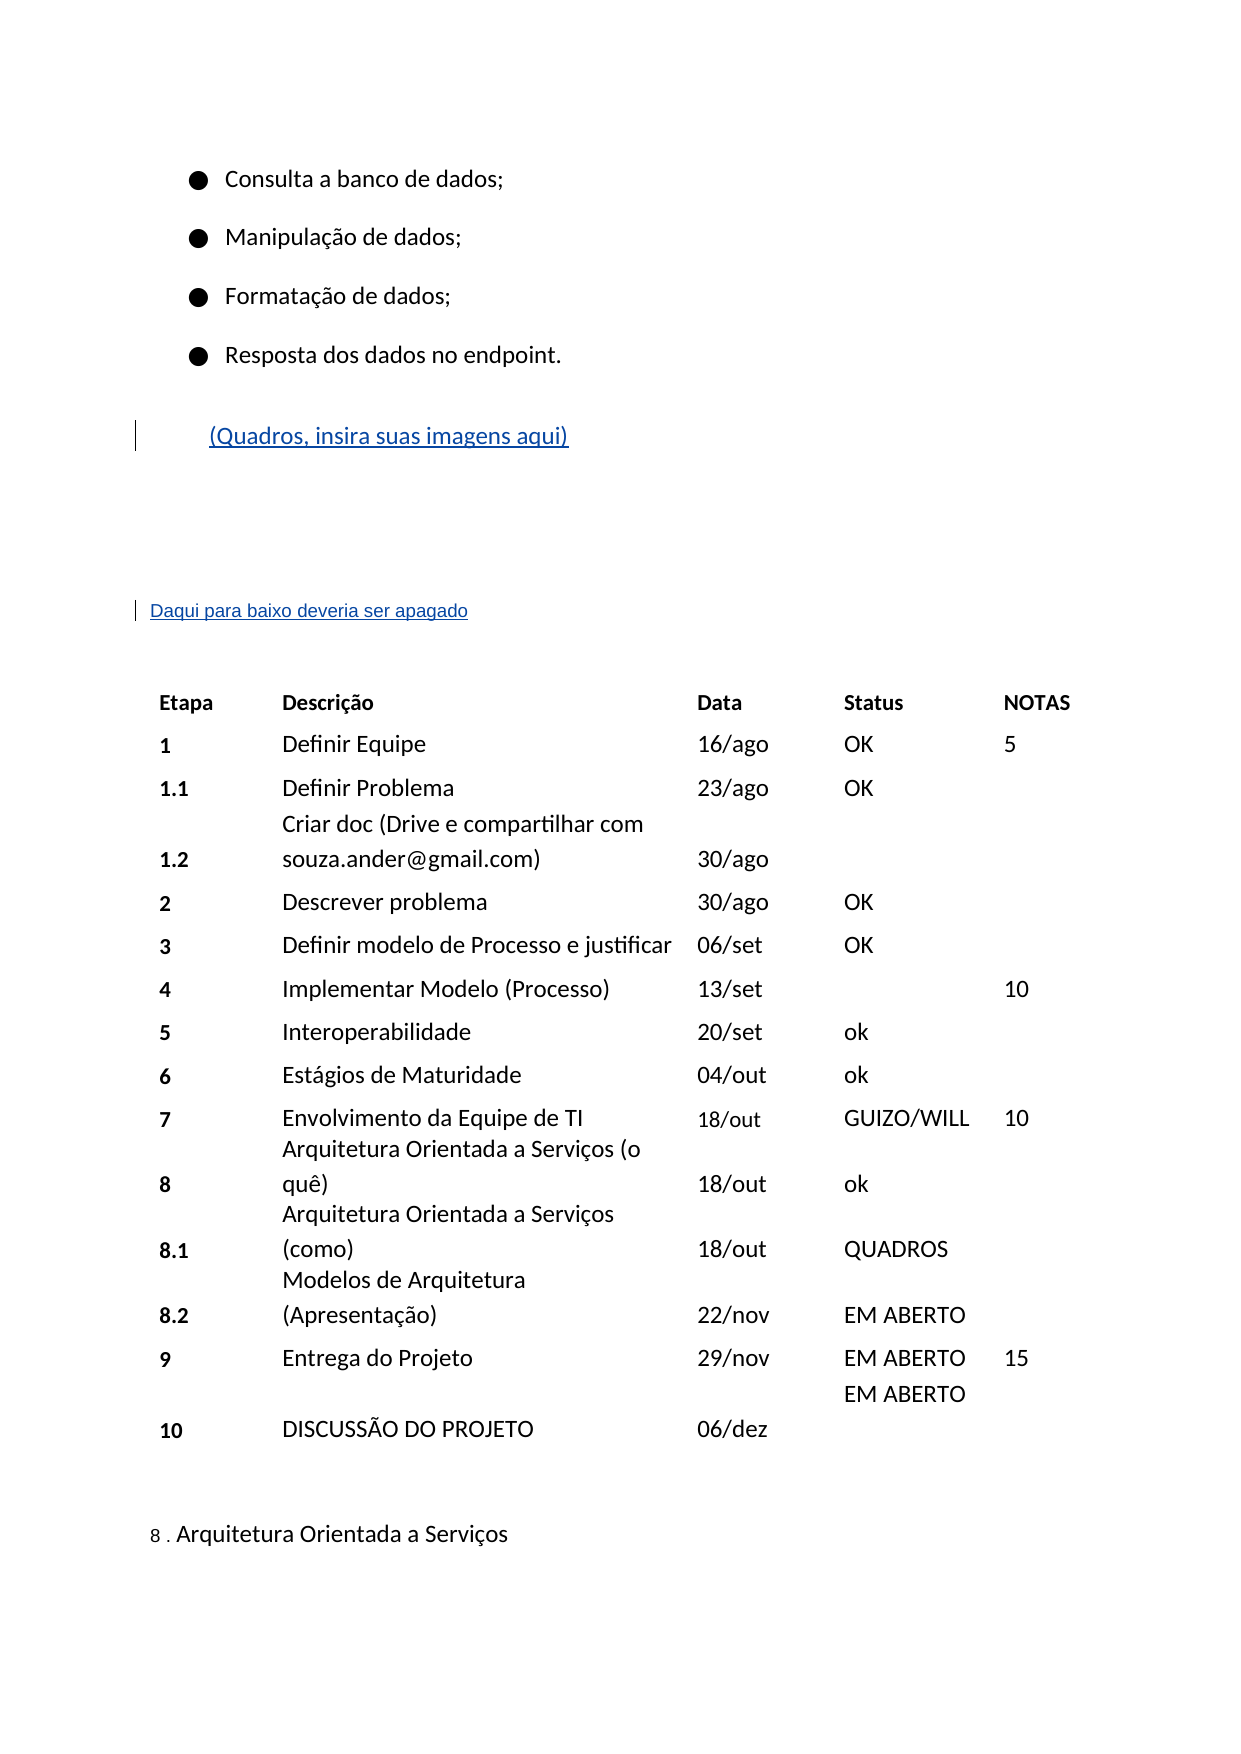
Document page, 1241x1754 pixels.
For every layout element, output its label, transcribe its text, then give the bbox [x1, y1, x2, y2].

table_cell 2 [148, 874, 271, 917]
table_cell OK [833, 716, 992, 759]
table_cell [992, 802, 1089, 874]
table_cell 18/out [686, 1133, 833, 1198]
table_cell Arquitetura Orientada a Serviços (como) [271, 1199, 686, 1264]
table_cell [833, 960, 992, 1003]
table_cell 6 [148, 1047, 271, 1090]
table_cell Definir Equipe [271, 716, 686, 759]
table_header Etapa [148, 674, 271, 716]
table_cell Criar doc (Drive e compartilhar com souza.ander@gmail.com) [271, 802, 686, 874]
table_cell ok [833, 1047, 992, 1090]
table_cell [992, 1133, 1089, 1198]
table_header Status [833, 674, 992, 716]
table_cell OK [833, 874, 992, 917]
table_cell 18/out [686, 1199, 833, 1264]
table_cell 7 [148, 1090, 271, 1133]
table_header NOTAS [992, 674, 1089, 716]
table_cell 1.2 [148, 802, 271, 874]
table_cell 06/set [686, 917, 833, 960]
table_cell [992, 1047, 1089, 1090]
table_cell 22/nov [686, 1264, 833, 1329]
table_header Data [686, 674, 833, 716]
text 8 . Arquitetura Orientada a Serviços [150, 1518, 1090, 1549]
table_cell [992, 874, 1089, 917]
table_cell 06/dez [686, 1373, 833, 1444]
table_cell Estágios de Maturidade [271, 1047, 686, 1090]
table_cell 9 [148, 1330, 271, 1373]
table_cell EM ABERTO [833, 1373, 992, 1444]
table_cell Modelos de Arquitetura (Apresentação) [271, 1264, 686, 1329]
table_cell 5 [992, 716, 1089, 759]
text Daqui para baixo deveria ser apagado [150, 600, 1090, 621]
table_cell 30/ago [686, 802, 833, 874]
table_cell 13/set [686, 960, 833, 1003]
table_cell 3 [148, 917, 271, 960]
table_cell 1.1 [148, 759, 271, 802]
table_cell Interoperabilidade [271, 1003, 686, 1047]
table_cell 10 [148, 1373, 271, 1444]
table_cell [992, 1264, 1089, 1329]
table_cell [992, 1373, 1089, 1444]
table_cell 10 [992, 1090, 1089, 1133]
table_cell DISCUSSÃO DO PROJETO [271, 1373, 686, 1444]
table_cell Arquitetura Orientada a Serviços (o quê) [271, 1133, 686, 1198]
table_cell [992, 1199, 1089, 1264]
table_cell Implementar Modelo (Processo) [271, 960, 686, 1003]
table_cell 15 [992, 1330, 1089, 1373]
table_cell EM ABERTO [833, 1264, 992, 1329]
list Resposta dos dados no endpoint. [187, 327, 1090, 378]
table_cell GUIZO/WILL [833, 1090, 992, 1133]
table_cell 16/ago [686, 716, 833, 759]
table_cell QUADROS [833, 1199, 992, 1264]
list Manipulação de dados; [187, 209, 1090, 260]
table_cell 30/ago [686, 874, 833, 917]
table_cell Envolvimento da Equipe de TI [271, 1090, 686, 1133]
table_cell 5 [148, 1003, 271, 1047]
table_cell 29/nov [686, 1330, 833, 1373]
list Consulta a banco de dados; [187, 150, 1090, 201]
table_header Descrição [271, 674, 686, 716]
table_cell EM ABERTO [833, 1330, 992, 1373]
table_cell 04/out [686, 1047, 833, 1090]
table_cell [992, 1003, 1089, 1047]
table_cell 1 [148, 716, 271, 759]
table_cell [833, 802, 992, 874]
table_cell Definir Problema [271, 759, 686, 802]
table_cell OK [833, 917, 992, 960]
table_cell [992, 917, 1089, 960]
table_cell OK [833, 759, 992, 802]
table_cell 8 [148, 1133, 271, 1198]
table_cell ok [833, 1133, 992, 1198]
table_cell Descrever problema [271, 874, 686, 917]
table_cell 18/out [686, 1090, 833, 1133]
text (Quadros, insira suas imagens aqui) [150, 420, 1090, 451]
table_cell 23/ago [686, 759, 833, 802]
table_cell ok [833, 1003, 992, 1047]
table_cell 8.2 [148, 1264, 271, 1329]
table_cell 8.1 [148, 1199, 271, 1264]
table_cell 4 [148, 960, 271, 1003]
table_cell 10 [992, 960, 1089, 1003]
table_cell Definir modelo de Processo e justificar [271, 917, 686, 960]
table_cell 20/set [686, 1003, 833, 1047]
list Formatação de dados; [187, 268, 1090, 319]
table_cell Entrega do Projeto [271, 1330, 686, 1373]
table_cell [992, 759, 1089, 802]
